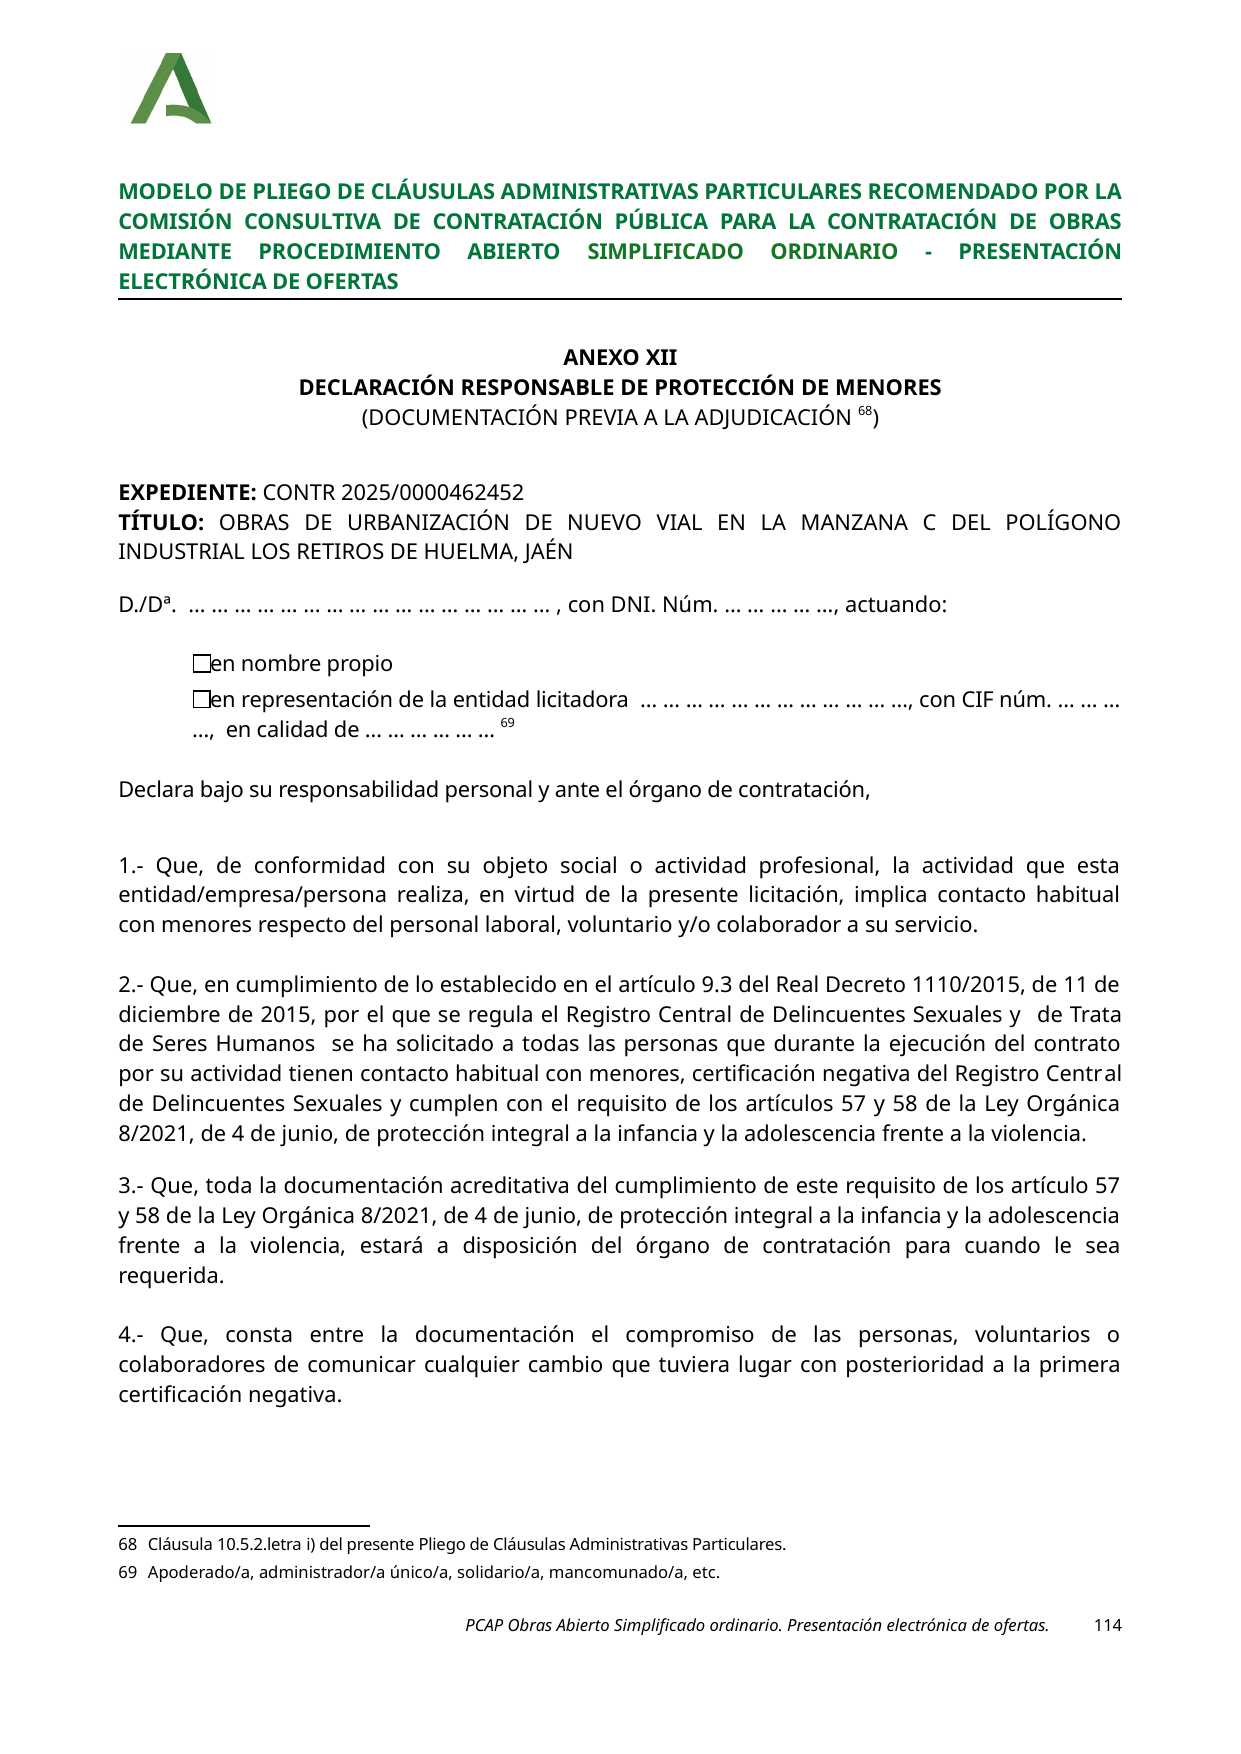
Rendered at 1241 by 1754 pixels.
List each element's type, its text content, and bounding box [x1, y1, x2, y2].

text ANEXO XII [118, 342, 1122, 372]
text MODELO DE PLIEGO DE CLÁUSULAS ADMINISTRATIVAS PARTICULARES RECOMENDADO POR LA COMISIÓN CONSULTIVA DE CONTRATACIÓN PÚBLICA PARA LA CONTRATACIÓN DE OBRAS MEDIANTE PROCEDIMIENTO ABIERTO SIMPLIFICADO ORDINARIO - PRESENTACIÓN ELECTRÓNICA DE OFERTAS [118, 176, 1122, 298]
text en representación de la entidad licitadora … … … … … … … … … … … …, con CIF núm. … … … …, en calidad de … … … … … … [192, 684, 1122, 744]
text DECLARACIÓN RESPONSABLE DE PROTECCIÓN DE MENORES [118, 372, 1122, 402]
text 2.- Que, en cumplimiento de lo establecido en el artículo 9.3 del Real Decreto 1110/2015, de 11 de diciembre de 2015, por el que se regula el Registro Central de Delincuentes Sexuales y de Trata de Seres Humanos se ha solicitado a todas las personas que durante la ejecución del contrato por su actividad tienen contacto habitual con menores, certificación negativa del Registro Central de Delincuentes Sexuales y cumplen con el requisito de los artículos 57 y 58 de la Ley Orgánica 8/2021, de 4 de junio, de protección integral a la infancia y la adolescencia frente a la violencia. [118, 969, 1122, 1147]
text Cláusula 10.5.2.letra i) del presente Pliego de Cláusulas Administrativas Particulares. [118, 1532, 1122, 1555]
text TÍTULO: OBRAS DE URBANIZACIÓN DE NUEVO VIAL EN LA MANZANA C DEL POLÍGONO INDUSTRIAL LOS RETIROS DE HUELMA, JAÉN [118, 507, 1122, 566]
text 1.- Que, de conformidad con su objeto social o actividad profesional, la actividad que esta entidad/empresa/persona realiza, en virtud de la presente licitación, implica contacto habitual con menores respecto del personal laboral, voluntario y/o colaborador a su servicio. [118, 849, 1122, 939]
text (DOCUMENTACIÓN PREVIA A LA ADJUDICACIÓN ) [118, 402, 1122, 431]
text EXPEDIENTE: CONTR 2025/0000462452 [118, 477, 1122, 507]
text en nombre propio [192, 648, 1122, 678]
text 4.- Que, consta entre la documentación el compromiso de las personas, voluntarios o colaboradores de comunicar cualquier cambio que tuviera lugar con posterioridad a la primera certificación negativa. [118, 1319, 1122, 1408]
text D./Dª. … … … … … … … … … … … … … … … … , con DNI. Núm. … … … … …, actuando: [118, 589, 1122, 619]
picture [127, 48, 216, 128]
text Apoderado/a, administrador/a único/a, solidario/a, mancomunado/a, etc. [118, 1561, 1122, 1584]
text 3.- Que, toda la documentación acreditativa del cumplimiento de este requisito de los artículo 57 y 58 de la Ley Orgánica 8/2021, de 4 de junio, de protección integral a la infancia y la adolescencia frente a la violencia, estará a disposición del órgano de contratación para cuando le sea requerida. [118, 1170, 1122, 1289]
text Declara bajo su responsabilidad personal y ante el órgano de contratación, [118, 774, 1122, 803]
